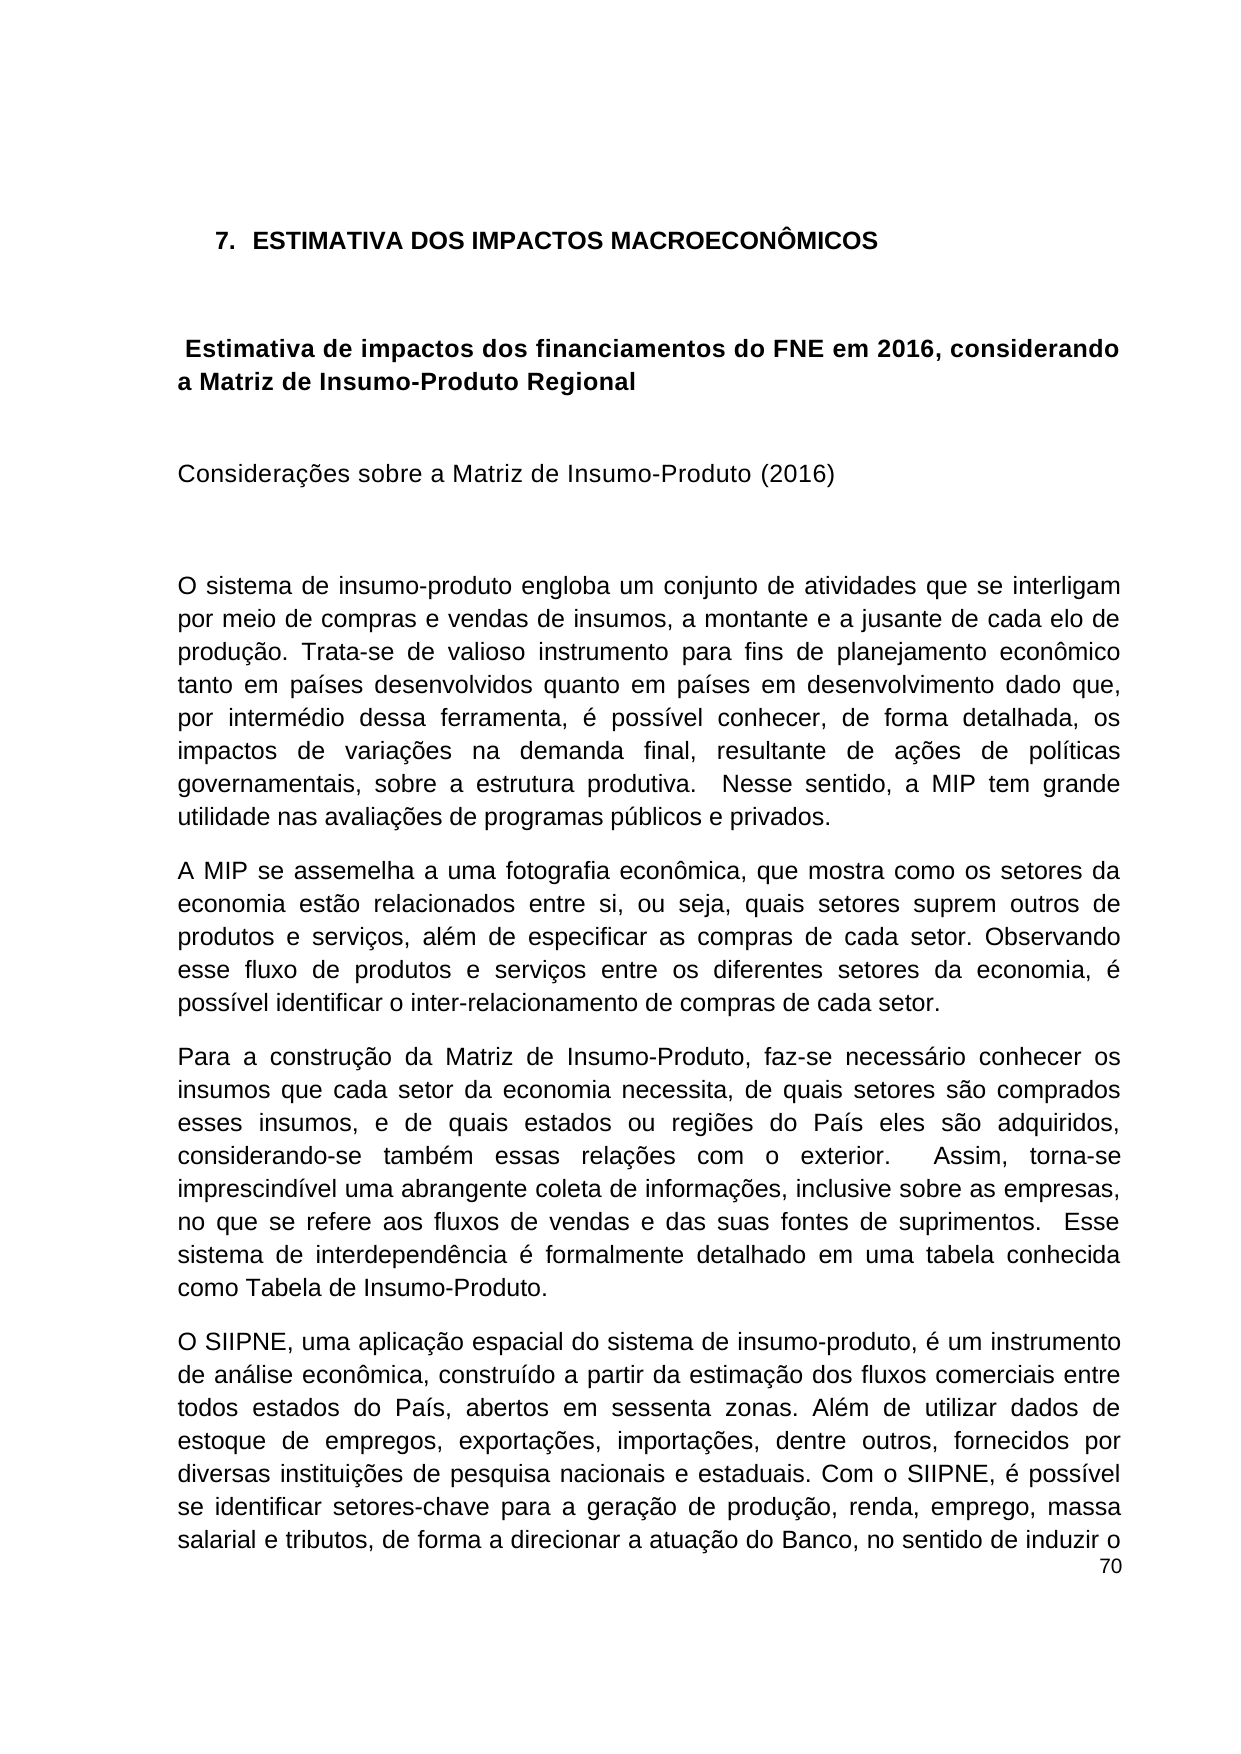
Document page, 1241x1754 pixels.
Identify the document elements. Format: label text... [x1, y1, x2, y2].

text A MIP se assemelha a uma fotografia econômica, que mostra como os setores da economia estão relacionados entre si, ou seja, quais setores suprem outros de produtos e serviços, além de especificar as compras de cada setor. Observando esse fluxo de produtos e serviços entre os diferentes setores da economia, é possível identificar o inter-relacionamento de compras de cada setor. [177, 856, 1122, 1016]
subtitle Estimativa de impactos dos financiamentos do FNE em 2016, considerando a Matriz de Insumo-Produto Regional [177, 334, 1122, 396]
text O SIIPNE, uma aplicação espacial do sistema de insumo-produto, é um instrumento de análise econômica, construído a partir da estimação dos fluxos comerciais entre todos estados do País, abertos em sessenta zonas. Além de utilizar dados de estoque de empregos, exportações, importações, dentre outros, fornecidos por diversas instituições de pesquisa nacionais e estaduais. Com o SIIPNE, é possível se identificar setores-chave para a geração de produção, renda, emprego, massa salarial e tributos, de forma a direcionar a atuação do Banco, no sentido de induzir o [177, 1327, 1122, 1553]
text Para a construção da Matriz de Insumo-Produto, faz-se necessário conhecer os insumos que cada setor da economia necessita, de quais setores são comprados esses insumos, e de quais estados ou regiões do País eles são adquiridos, considerando-se também essas relações com o exterior. Assim, torna-se imprescindível uma abrangente coleta de informações, inclusive sobre as empresas, no que se refere aos fluxos de vendas e das suas fontes de suprimentos. Esse sistema de interdependência é formalmente detalhado em uma tabela conhecida como Tabela de Insumo-Produto. [177, 1042, 1122, 1301]
subtitle Considerações sobre a Matriz de Insumo-Produto (2016) [177, 459, 1122, 487]
list ESTIMATIVA DOS IMPACTOS MACROECONÔMICOS [215, 226, 1122, 255]
text O sistema de insumo-produto engloba um conjunto de atividades que se interligam por meio de compras e vendas de insumos, a montante e a jusante de cada elo de produção. Trata-se de valioso instrumento para fins de planejamento econômico tanto em países desenvolvidos quanto em países em desenvolvimento dado que, por intermédio dessa ferramenta, é possível conhecer, de forma detalhada, os impactos de variações na demanda final, resultante de ações de políticas governamentais, sobre a estrutura produtiva. Nesse sentido, a MIP tem grande utilidade nas avaliações de programas públicos e privados. [177, 571, 1122, 831]
